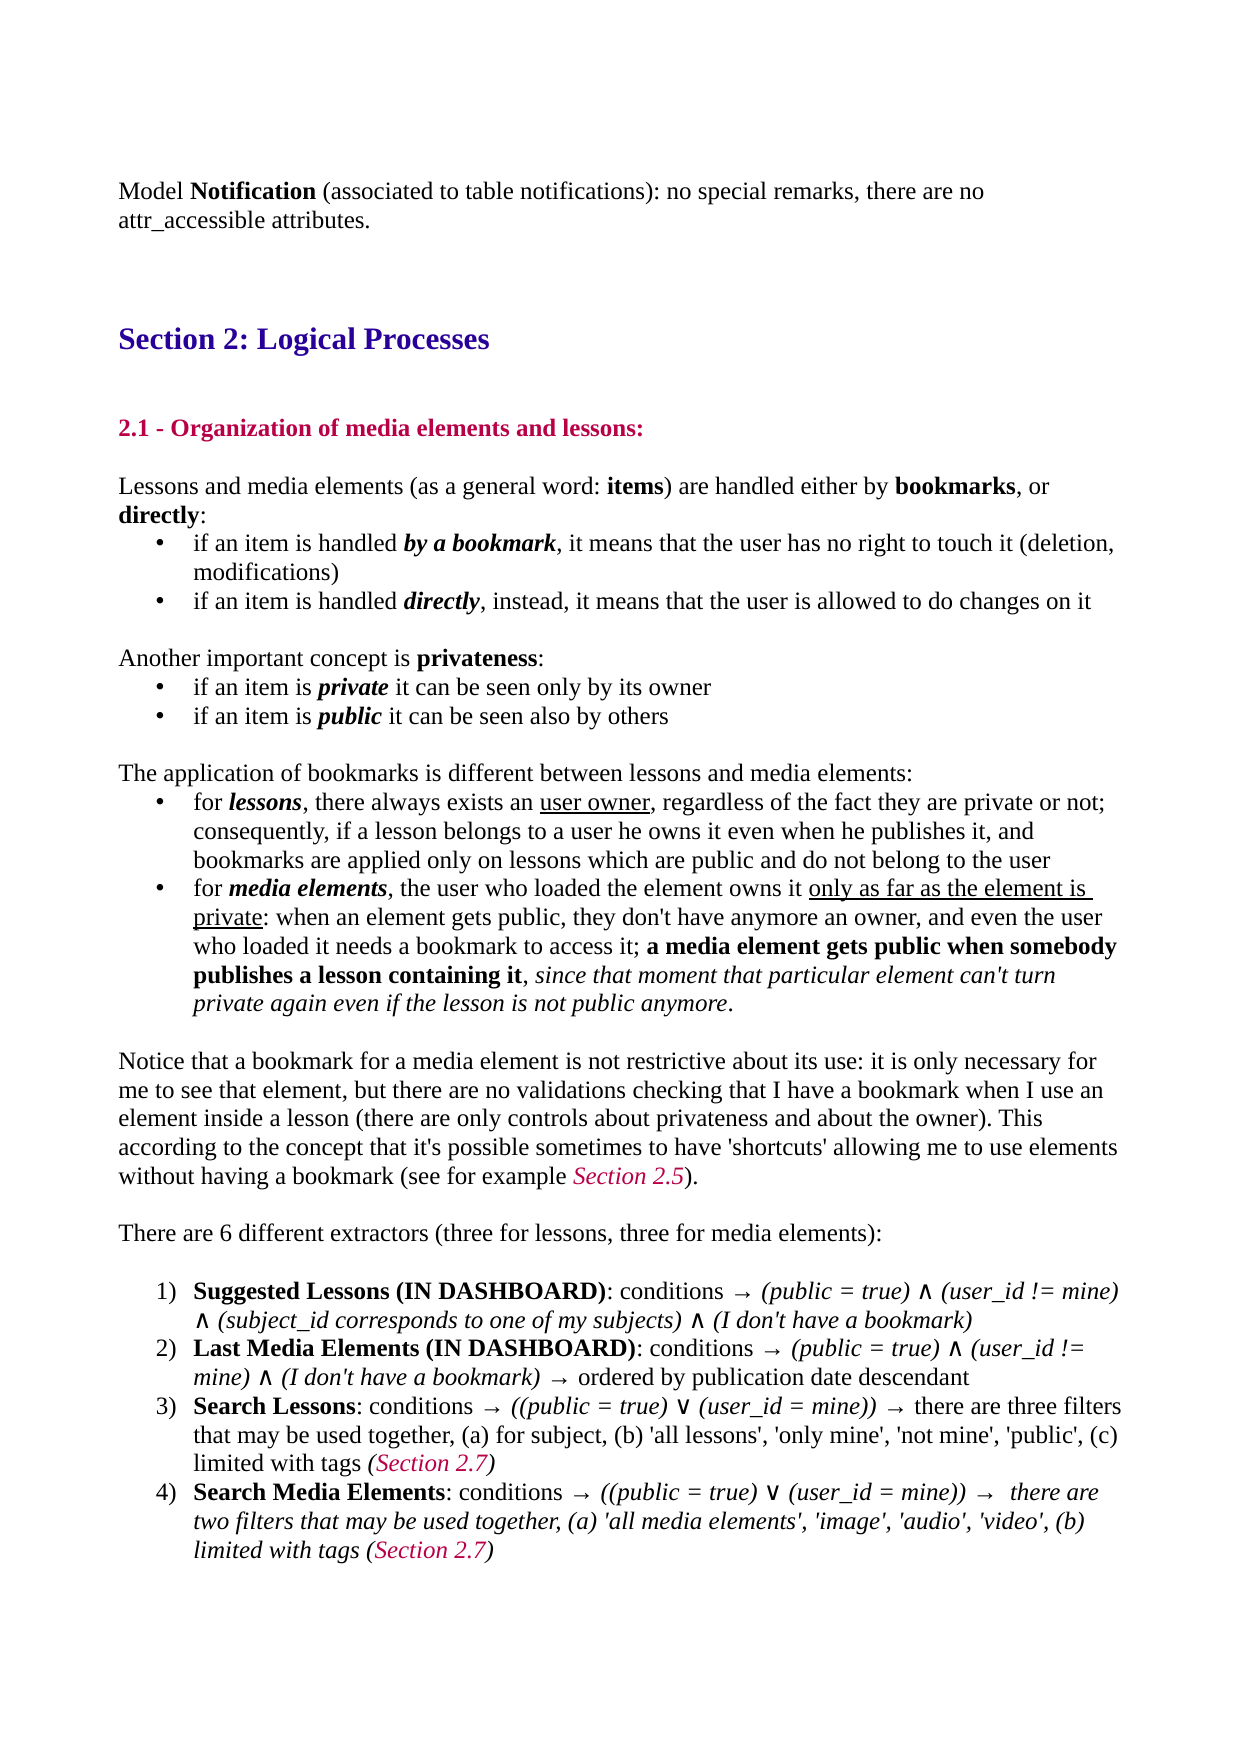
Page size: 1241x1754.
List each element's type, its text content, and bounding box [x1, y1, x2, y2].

text Section 2: Logical Processes [118, 320, 1122, 356]
list for lessons, there always exists an user owner, regardless of the fact they are private or not; consequently, if a lesson belongs to a user he owns it even when he publishes it, and bookmarks are applied only on lessons which are public and do not belong to the user [156, 787, 1122, 873]
list if an item is handled by a bookmark, it means that the user has no right to touch it (deletion, modifications) [156, 528, 1122, 586]
text Notice that a bookmark for a media element is not restrictive about its use: it is only necessary for me to see that element, but there are no validations checking that I have a bookmark when I use an element inside a lesson (there are only controls about privateness and about the owner). This according to the concept that it's possible sometimes to have 'shortcuts' allowing me to use elements without having a bookmark (see for example Section 2.5). [118, 1046, 1122, 1190]
list if an item is public it can be seen also by others [156, 701, 1122, 730]
list Search Lessons: conditions → ((public = true) ∨ (user_id = mine)) → there are three filters that may be used together, (a) for subject, (b) 'all lessons', 'only mine', 'not mine', 'public', (c) limited with tags (Section 2.7) [156, 1391, 1122, 1477]
list if an item is handled directly, instead, it means that the user is allowed to do changes on it [156, 586, 1122, 615]
list Suggested Lessons (IN DASHBOARD): conditions → (public = true) ∧ (user_id != mine) ∧ (subject_id corresponds to one of my subjects) ∧ (I don't have a bookmark) [156, 1276, 1122, 1333]
list if an item is private it can be seen only by its owner [156, 672, 1122, 701]
text 2.1 - Organization of media elements and lessons: [118, 413, 1122, 442]
list Last Media Elements (IN DASHBOARD): conditions → (public = true) ∧ (user_id != mine) ∧ (I don't have a bookmark) → ordered by publication date descendant [156, 1333, 1122, 1391]
text There are 6 different extractors (three for lessons, three for media elements): [118, 1218, 1122, 1247]
text The application of bookmarks is different between lessons and media elements: [118, 758, 1122, 787]
text Another important concept is privateness: [118, 643, 1122, 672]
text Model Notification (associated to table notifications): no special remarks, there are no attr_accessible attributes. [118, 176, 1122, 234]
text Lessons and media elements (as a general word: items) are handled either by bookmarks, or directly: [118, 471, 1122, 528]
list Search Media Elements: conditions → ((public = true) ∨ (user_id = mine)) → there are two filters that may be used together, (a) 'all media elements', 'image', 'audio', 'video', (b) limited with tags (Section 2.7) [156, 1477, 1122, 1563]
list for media elements, the user who loaded the element owns it only as far as the element is private: when an element gets public, they don't have anymore an owner, and even the user who loaded it needs a bookmark to access it; a media element gets public when somebody publishes a lesson containing it, since that moment that particular element can't turn private again even if the lesson is not public anymore. [156, 873, 1122, 1017]
